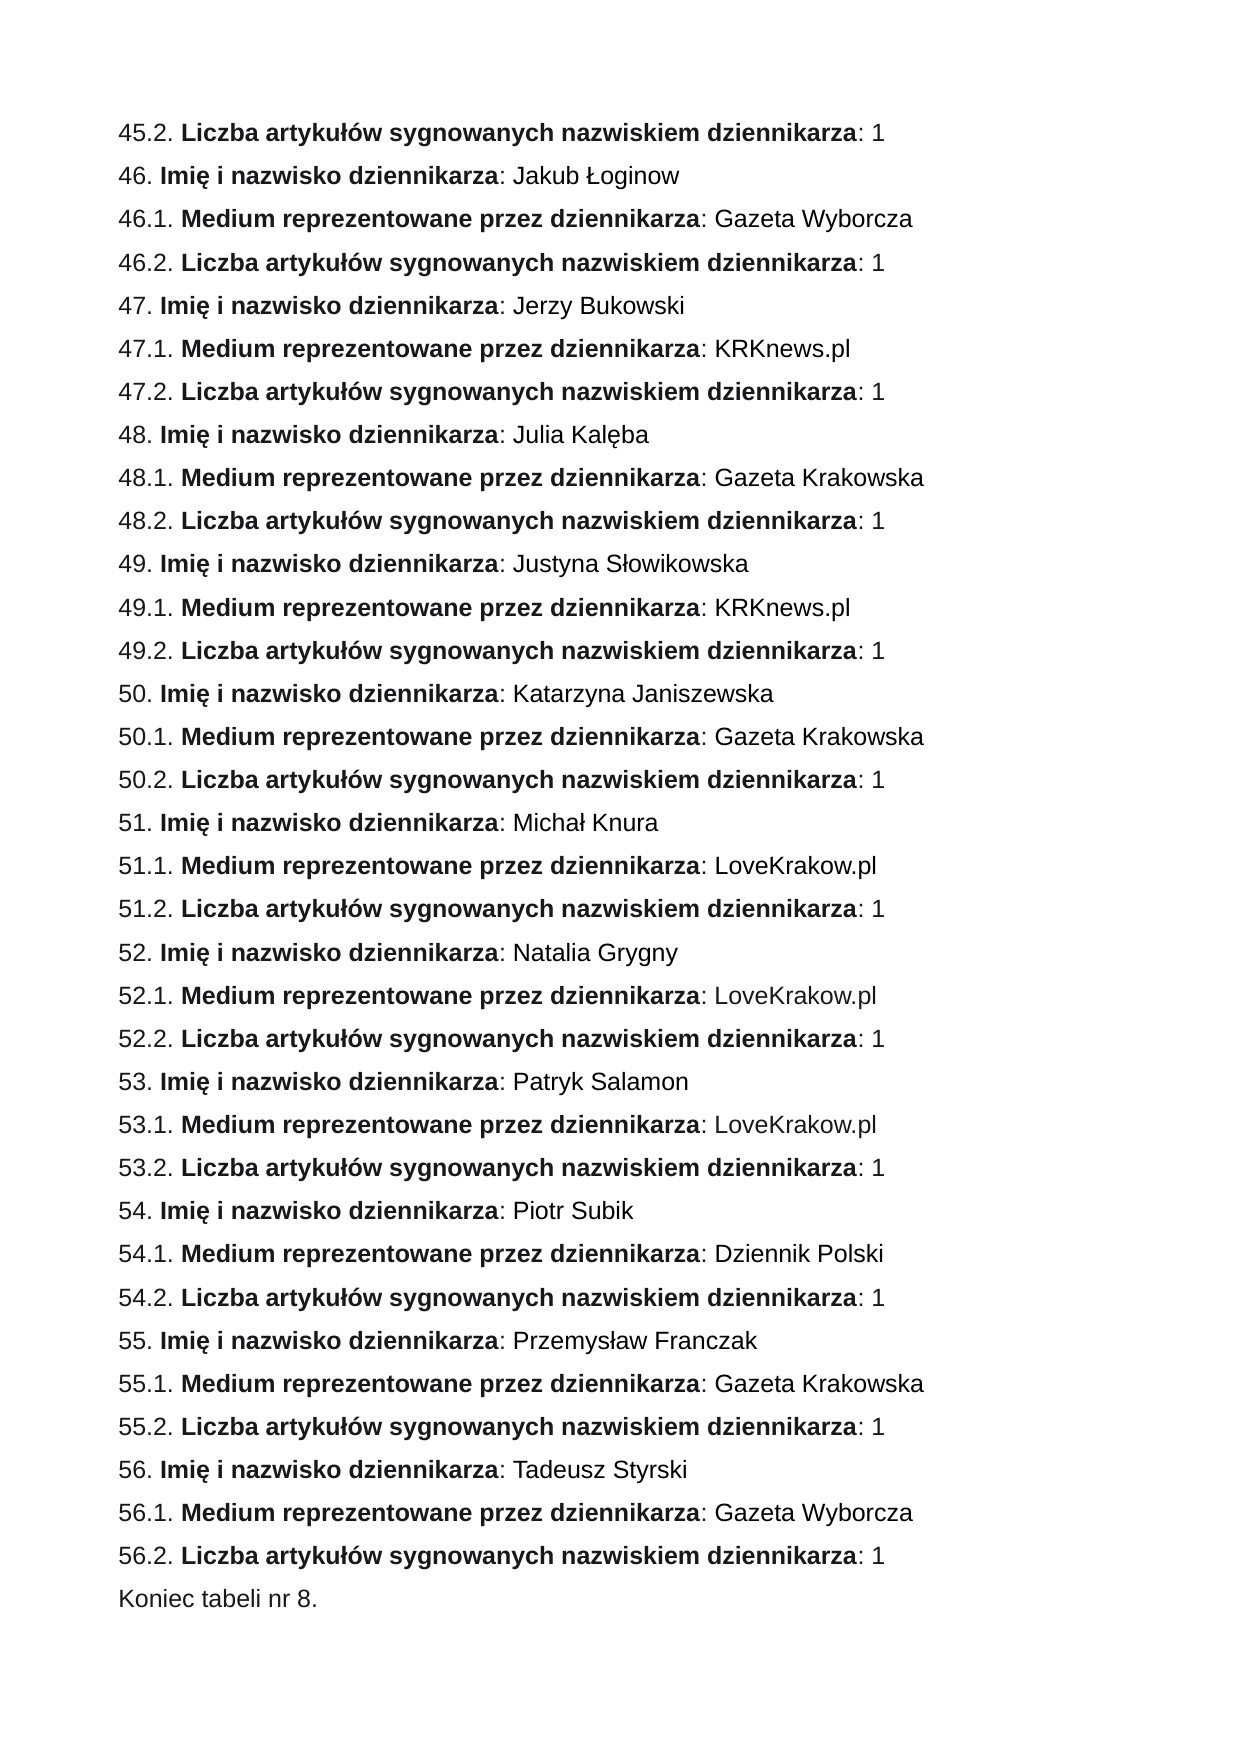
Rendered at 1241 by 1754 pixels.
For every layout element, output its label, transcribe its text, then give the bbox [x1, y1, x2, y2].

text 48. Imię i nazwisko dziennikarza: Julia Kalęba [118, 420, 1122, 449]
text 54.2. Liczba artykułów sygnowanych nazwiskiem dziennikarza: 1 [118, 1282, 1122, 1311]
text 56.2. Liczba artykułów sygnowanych nazwiskiem dziennikarza: 1 [118, 1541, 1122, 1570]
text 46.1. Medium reprezentowane przez dziennikarza: Gazeta Wyborcza [118, 204, 1122, 233]
text 55.1. Medium reprezentowane przez dziennikarza: Gazeta Krakowska [118, 1369, 1122, 1397]
text 48.2. Liczba artykułów sygnowanych nazwiskiem dziennikarza: 1 [118, 506, 1122, 535]
text Koniec tabeli nr 8. [118, 1584, 1122, 1613]
text 45.2. Liczba artykułów sygnowanych nazwiskiem dziennikarza: 1 [118, 118, 1122, 147]
text 53.1. Medium reprezentowane przez dziennikarza: LoveKrakow.pl [118, 1110, 1122, 1139]
text 47. Imię i nazwisko dziennikarza: Jerzy Bukowski [118, 291, 1122, 319]
text 47.2. Liczba artykułów sygnowanych nazwiskiem dziennikarza: 1 [118, 377, 1122, 406]
text 50. Imię i nazwisko dziennikarza: Katarzyna Janiszewska [118, 679, 1122, 707]
text 47.1. Medium reprezentowane przez dziennikarza: KRKnews.pl [118, 334, 1122, 362]
text 56. Imię i nazwisko dziennikarza: Tadeusz Styrski [118, 1455, 1122, 1484]
text 50.1. Medium reprezentowane przez dziennikarza: Gazeta Krakowska [118, 722, 1122, 751]
text 46. Imię i nazwisko dziennikarza: Jakub Łoginow [118, 161, 1122, 190]
text 53.2. Liczba artykułów sygnowanych nazwiskiem dziennikarza: 1 [118, 1153, 1122, 1182]
text 49.1. Medium reprezentowane przez dziennikarza: KRKnews.pl [118, 592, 1122, 621]
text 53. Imię i nazwisko dziennikarza: Patryk Salamon [118, 1067, 1122, 1096]
text 55.2. Liczba artykułów sygnowanych nazwiskiem dziennikarza: 1 [118, 1412, 1122, 1441]
text 49. Imię i nazwisko dziennikarza: Justyna Słowikowska [118, 549, 1122, 578]
text 56.1. Medium reprezentowane przez dziennikarza: Gazeta Wyborcza [118, 1498, 1122, 1527]
text 51. Imię i nazwisko dziennikarza: Michał Knura [118, 808, 1122, 837]
text 51.2. Liczba artykułów sygnowanych nazwiskiem dziennikarza: 1 [118, 894, 1122, 923]
text 52. Imię i nazwisko dziennikarza: Natalia Grygny [118, 937, 1122, 966]
text 46.2. Liczba artykułów sygnowanych nazwiskiem dziennikarza: 1 [118, 247, 1122, 276]
text 51.1. Medium reprezentowane przez dziennikarza: LoveKrakow.pl [118, 851, 1122, 880]
text 55. Imię i nazwisko dziennikarza: Przemysław Franczak [118, 1326, 1122, 1354]
text 54. Imię i nazwisko dziennikarza: Piotr Subik [118, 1196, 1122, 1225]
text 54.1. Medium reprezentowane przez dziennikarza: Dziennik Polski [118, 1239, 1122, 1268]
text 52.2. Liczba artykułów sygnowanych nazwiskiem dziennikarza: 1 [118, 1024, 1122, 1052]
text 48.1. Medium reprezentowane przez dziennikarza: Gazeta Krakowska [118, 463, 1122, 492]
text 49.2. Liczba artykułów sygnowanych nazwiskiem dziennikarza: 1 [118, 636, 1122, 664]
text 52.1. Medium reprezentowane przez dziennikarza: LoveKrakow.pl [118, 981, 1122, 1009]
text 50.2. Liczba artykułów sygnowanych nazwiskiem dziennikarza: 1 [118, 765, 1122, 794]
